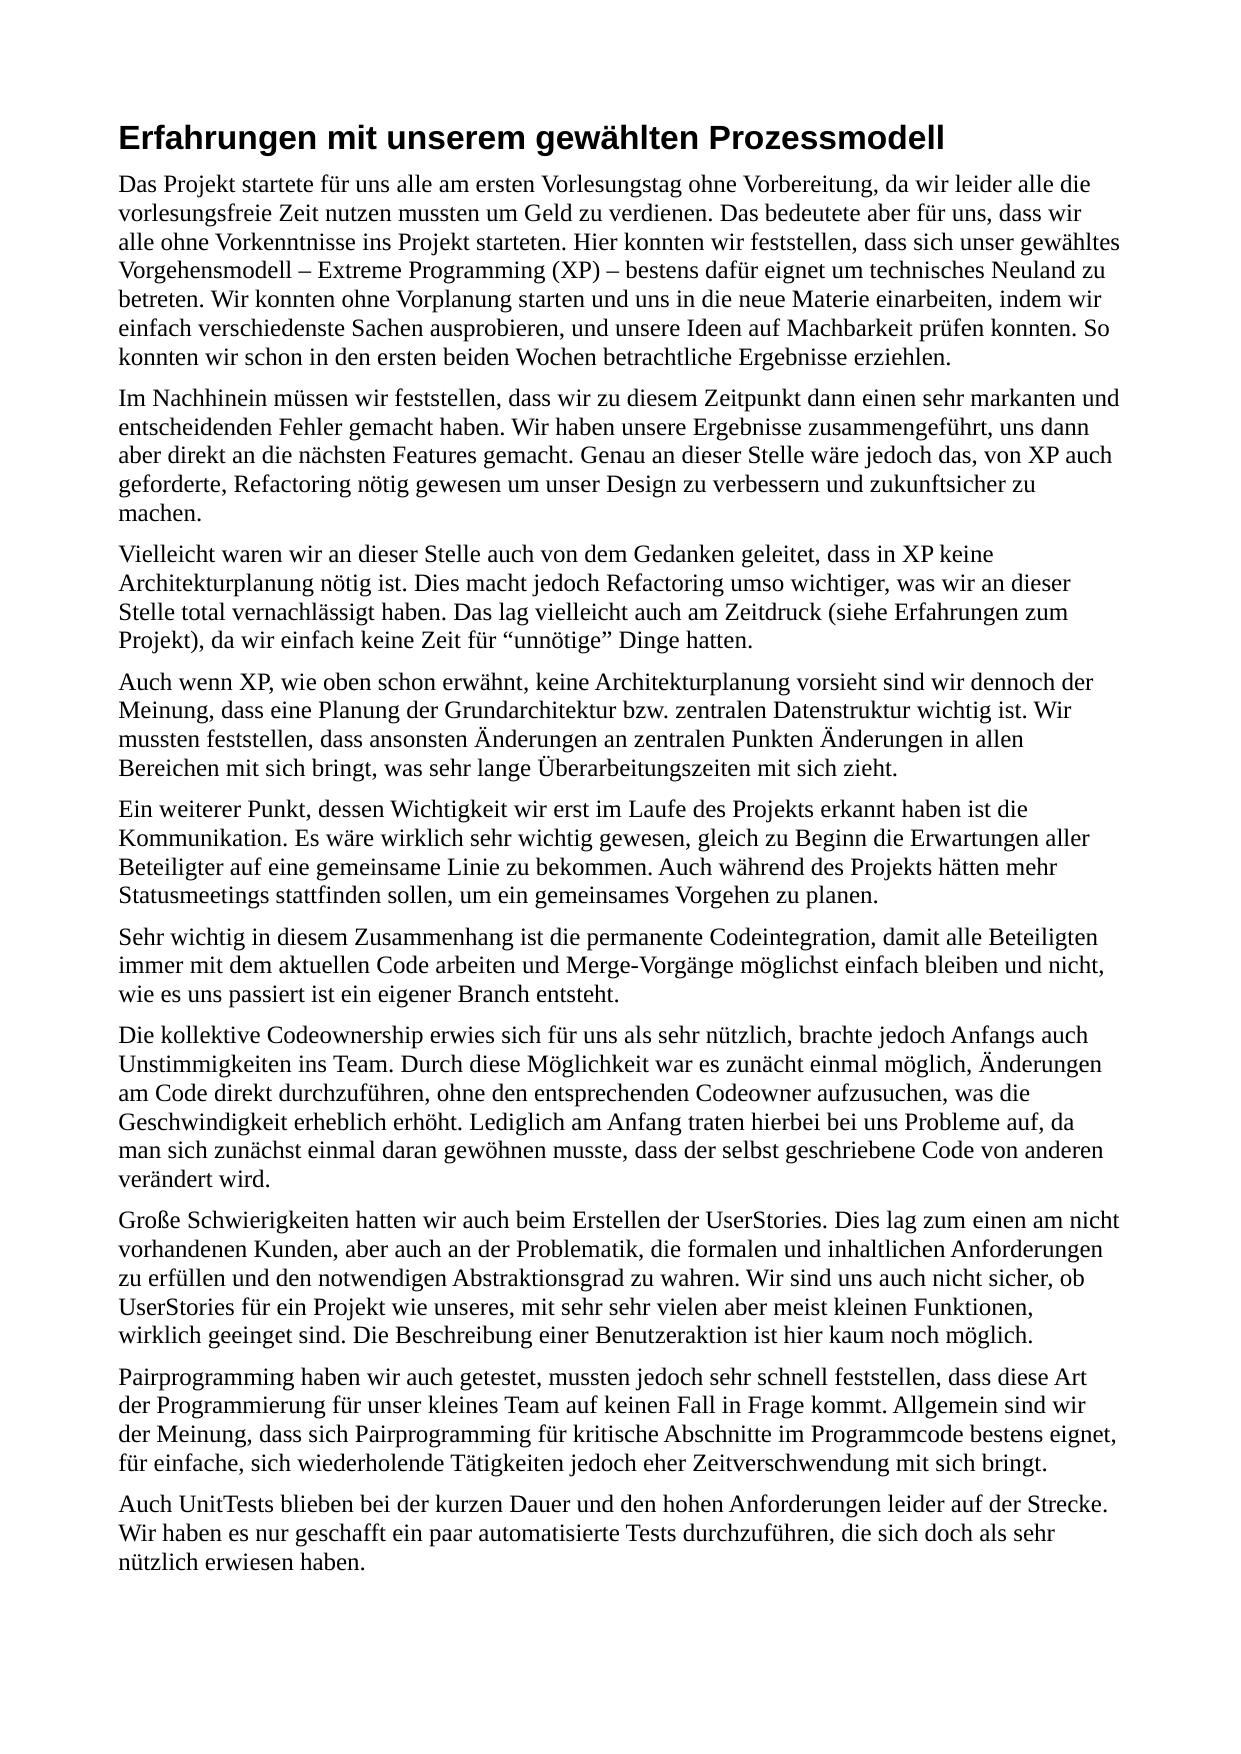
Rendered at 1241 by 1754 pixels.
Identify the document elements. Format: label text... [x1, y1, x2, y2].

text Im Nachhinein müssen wir feststellen, dass wir zu diesem Zeitpunkt dann einen sehr markanten und entscheidenden Fehler gemacht haben. Wir haben unsere Ergebnisse zusammengeführt, uns dann aber direkt an die nächsten Features gemacht. Genau an dieser Stelle wäre jedoch das, von XP auch geforderte, Refactoring nötig gewesen um unser Design zu verbessern und zukunftsicher zu machen. [118, 383, 1122, 527]
text Das Projekt startete für uns alle am ersten Vorlesungstag ohne Vorbereitung, da wir leider alle die vorlesungsfreie Zeit nutzen mussten um Geld zu verdienen. Das bedeutete aber für uns, dass wir alle ohne Vorkenntnisse ins Projekt starteten. Hier konnten wir feststellen, dass sich unser gewähltes Vorgehensmodell – Extreme Programming (XP) – bestens dafür eignet um technisches Neuland zu betreten. Wir konnten ohne Vorplanung starten und uns in die neue Materie einarbeiten, indem wir einfach verschiedenste Sachen ausprobieren, und unsere Ideen auf Machbarkeit prüfen konnten. So konnten wir schon in den ersten beiden Wochen betrachtliche Ergebnisse erziehlen. [118, 169, 1122, 371]
subtitle Erfahrungen mit unserem gewählten Prozessmodell [118, 118, 1122, 157]
text Vielleicht waren wir an dieser Stelle auch von dem Gedanken geleitet, dass in XP keine Architekturplanung nötig ist. Dies macht jedoch Refactoring umso wichtiger, was wir an dieser Stelle total vernachlässigt haben. Das lag vielleicht auch am Zeitdruck (siehe Erfahrungen zum Projekt), da wir einfach keine Zeit für “unnötige” Dinge hatten. [118, 539, 1122, 654]
text Auch wenn XP, wie oben schon erwähnt, keine Architekturplanung vorsieht sind wir dennoch der Meinung, dass eine Planung der Grundarchitektur bzw. zentralen Datenstruktur wichtig ist. Wir mussten feststellen, dass ansonsten Änderungen an zentralen Punkten Änderungen in allen Bereichen mit sich bringt, was sehr lange Überarbeitungszeiten mit sich zieht. [118, 667, 1122, 782]
text Ein weiterer Punkt, dessen Wichtigkeit wir erst im Laufe des Projekts erkannt haben ist die Kommunikation. Es wäre wirklich sehr wichtig gewesen, gleich zu Beginn die Erwartungen aller Beteiligter auf eine gemeinsame Linie zu bekommen. Auch während des Projekts hätten mehr Statusmeetings stattfinden sollen, um ein gemeinsames Vorgehen zu planen. [118, 794, 1122, 909]
text Große Schwierigkeiten hatten wir auch beim Erstellen der UserStories. Dies lag zum einen am nicht vorhandenen Kunden, aber auch an der Problematik, die formalen und inhaltlichen Anforderungen zu erfüllen und den notwendigen Abstraktionsgrad zu wahren. Wir sind uns auch nicht sicher, ob UserStories für ein Projekt wie unseres, mit sehr sehr vielen aber meist kleinen Funktionen, wirklich geeinget sind. Die Beschreibung einer Benutzeraktion ist hier kaum noch möglich. [118, 1206, 1122, 1349]
text Auch UnitTests blieben bei der kurzen Dauer und den hohen Anforderungen leider auf der Strecke. Wir haben es nur geschafft ein paar automatisierte Tests durchzuführen, die sich doch als sehr nützlich erwiesen haben. [118, 1489, 1122, 1576]
text Pairprogramming haben wir auch getestet, mussten jedoch sehr schnell feststellen, dass diese Art der Programmierung für unser kleines Team auf keinen Fall in Frage kommt. Allgemein sind wir der Meinung, dass sich Pairprogramming für kritische Abschnitte im Programmcode bestens eignet, für einfache, sich wiederholende Tätigkeiten jedoch eher Zeitverschwendung mit sich bringt. [118, 1362, 1122, 1477]
text Sehr wichtig in diesem Zusammenhang ist die permanente Codeintegration, damit alle Beteiligten immer mit dem aktuellen Code arbeiten und Merge-Vorgänge möglichst einfach bleiben und nicht, wie es uns passiert ist ein eigener Branch entsteht. [118, 922, 1122, 1008]
text Die kollektive Codeownership erwies sich für uns als sehr nützlich, brachte jedoch Anfangs auch Unstimmigkeiten ins Team. Durch diese Möglichkeit war es zunächt einmal möglich, Änderungen am Code direkt durchzuführen, ohne den entsprechenden Codeowner aufzusuchen, was die Geschwindigkeit erheblich erhöht. Lediglich am Anfang traten hierbei bei uns Probleme auf, da man sich zunächst einmal daran gewöhnen musste, dass der selbst geschriebene Code von anderen verändert wird. [118, 1021, 1122, 1193]
